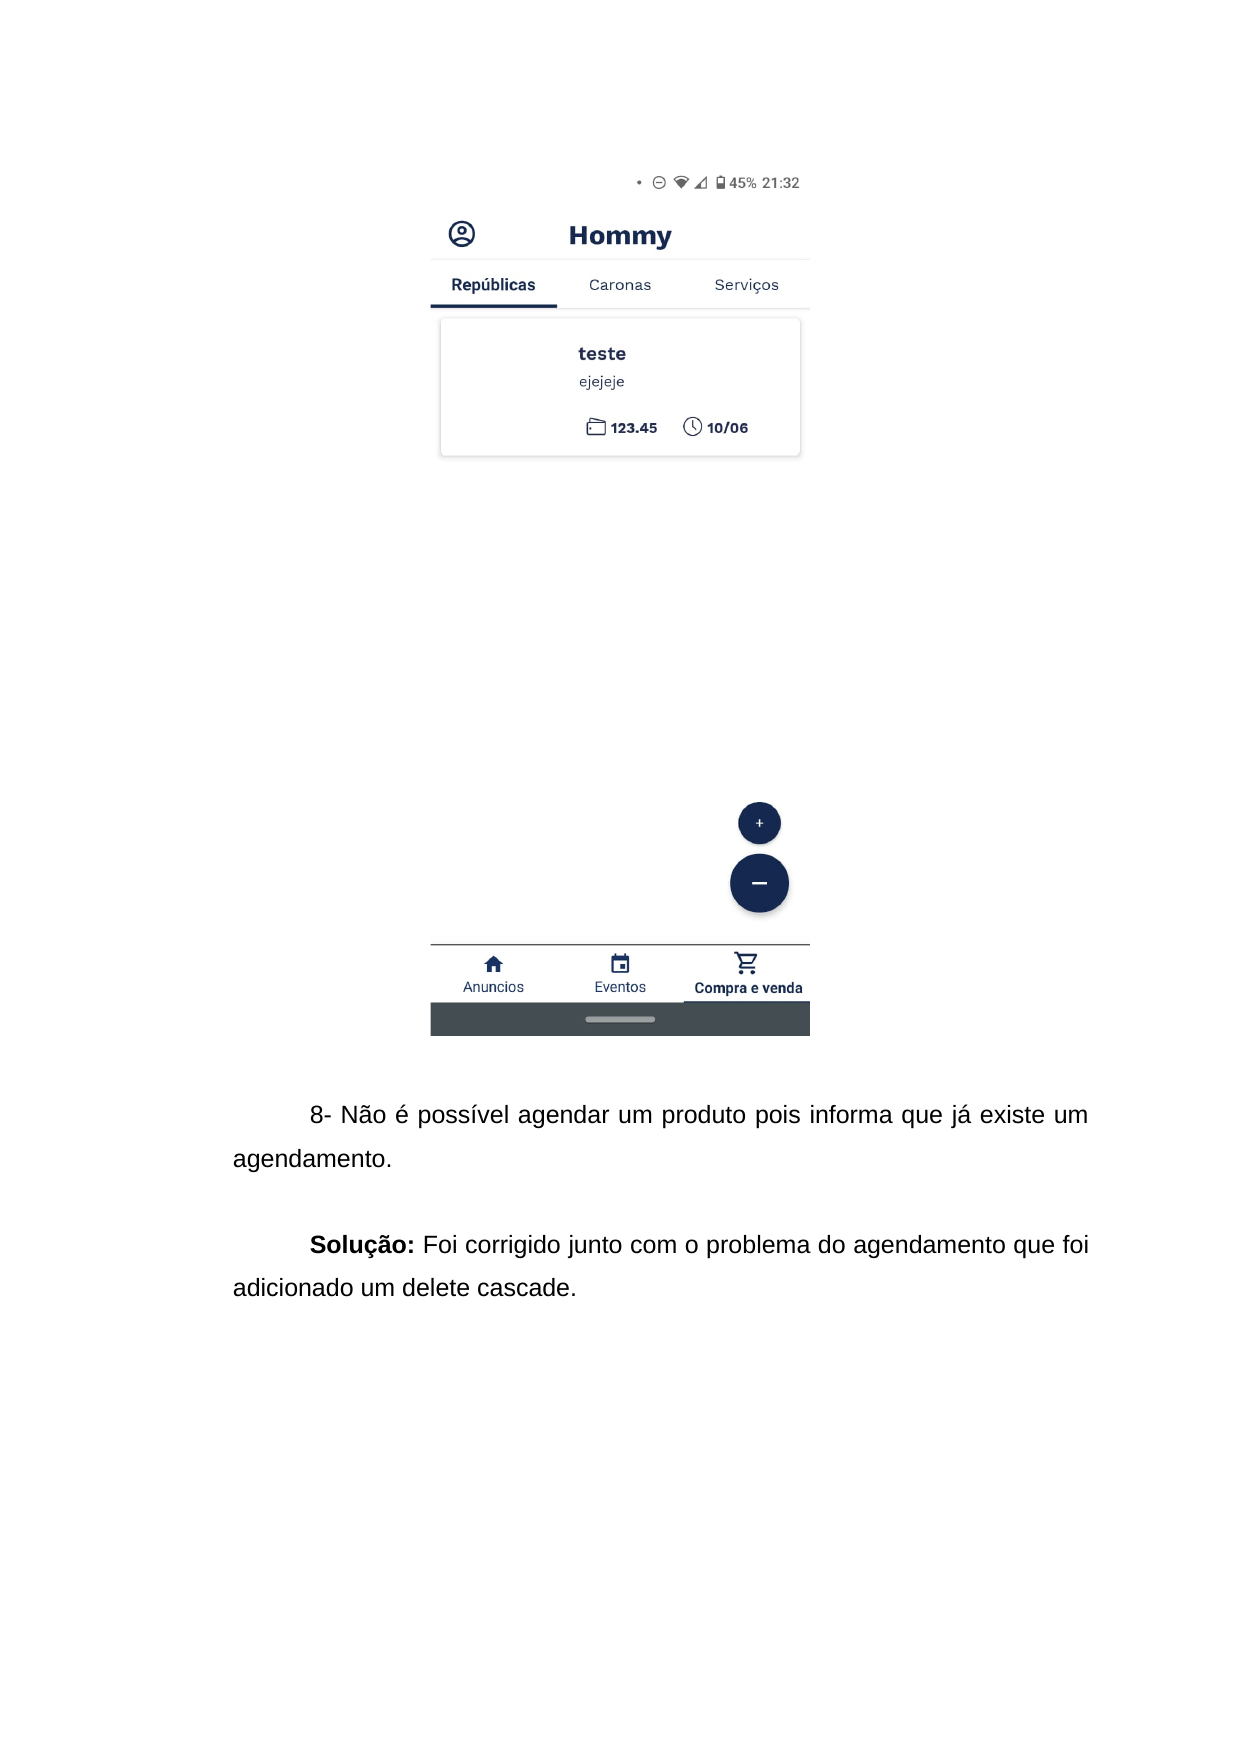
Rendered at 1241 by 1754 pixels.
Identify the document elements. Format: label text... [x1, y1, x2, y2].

picture [430, 150, 810, 1036]
text Solução: Foi corrigido junto com o problema do agendamento que foi adicionado um delete cascade. [233, 1230, 1090, 1302]
text 8- Não é possível agendar um produto pois informa que já existe um agendamento. [233, 1101, 1090, 1172]
